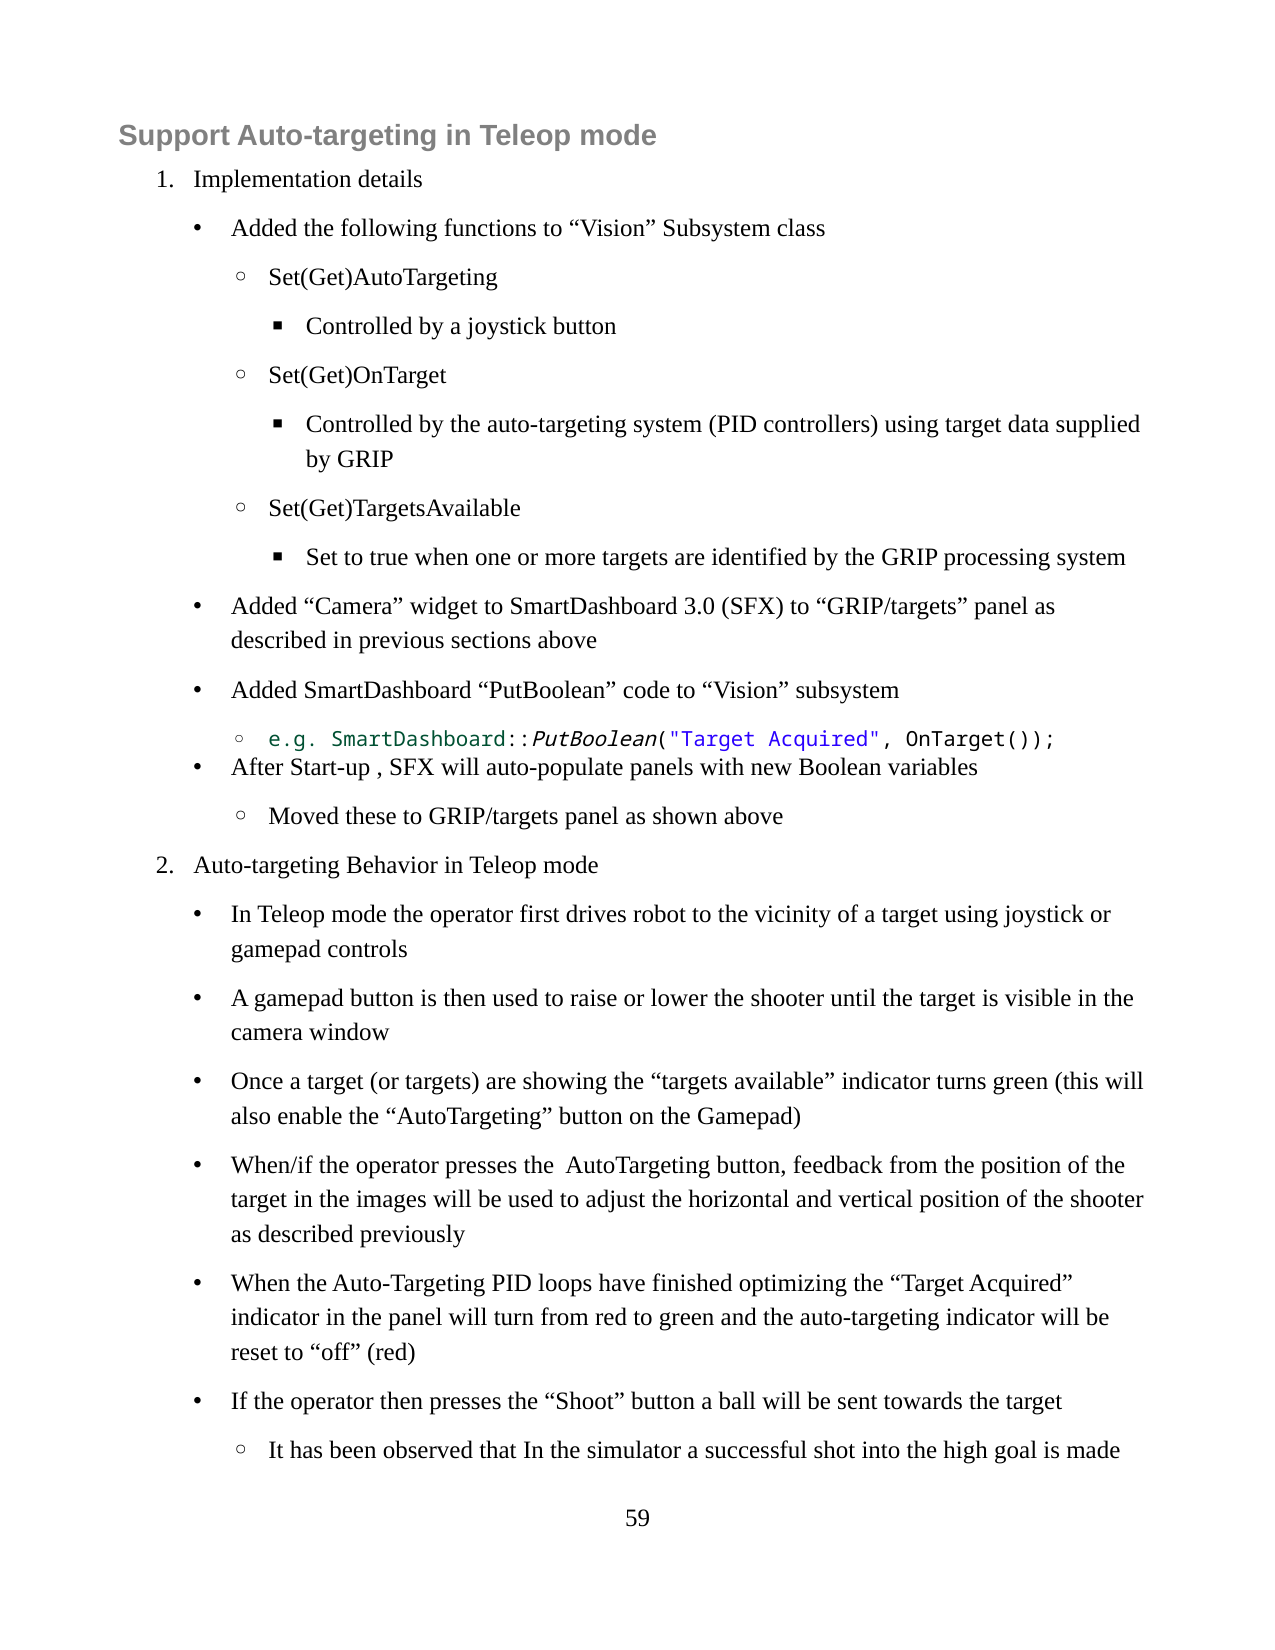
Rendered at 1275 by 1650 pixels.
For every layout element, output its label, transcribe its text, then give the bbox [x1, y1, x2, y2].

list A gamepad button is then used to raise or lower the shooter until the target is visible in the camera window [193, 983, 1157, 1046]
list Moved these to GRIP/targets panel as shown above [231, 801, 1157, 830]
list In Teleop mode the operator first drives robot to the vicinity of a target using joystick or gamepad controls [193, 899, 1157, 963]
list Controlled by the auto-targeting system (PID controllers) using target data supplied by GRIP [268, 409, 1157, 473]
list Controlled by a joystick button [268, 311, 1157, 340]
list Once a target (or targets) are showing the “targets available” indicator turns green (this will also enable the “AutoTargeting” button on the Gamepad) [193, 1066, 1157, 1130]
list Set to true when one or more targets are identified by the GRIP processing system [268, 542, 1157, 571]
list Implementation details [156, 164, 1157, 193]
list It has been observed that In the simulator a successful shot into the high goal is made [231, 1435, 1157, 1464]
list Added “Camera” widget to SmartDashboard 3.0 (SFX) to “GRIP/targets” panel as described in previous sections above [193, 591, 1157, 654]
list Set(Get)OnTarget [231, 360, 1157, 389]
list Auto-targeting Behavior in Teleop mode [156, 850, 1157, 879]
list After Start-up , SFX will auto-populate panels with new Boolean variables [193, 752, 1157, 781]
list When the Auto-Targeting PID loops have finished optimizing the “Target Acquired” indicator in the panel will turn from red to green and the auto-targeting indicator will be reset to “off” (red) [193, 1268, 1157, 1366]
subtitle Support Auto-targeting in Teleop mode [118, 118, 1157, 152]
list e.g. SmartDashboard::PutBoolean("Target Acquired", OnTarget()); [231, 724, 1157, 752]
list If the operator then presses the “Shoot” button a ball will be sent towards the target [193, 1386, 1157, 1415]
list Added the following functions to “Vision” Subsystem class [193, 213, 1157, 242]
list Set(Get)TargetsAvailable [231, 493, 1157, 522]
list Set(Get)AutoTargeting [231, 262, 1157, 291]
list When/if the operator presses the AutoTargeting button, feedback from the position of the target in the images will be used to adjust the horizontal and vertical position of the shooter as described previously [193, 1150, 1157, 1248]
list Added SmartDashboard “PutBoolean” code to “Vision” subsystem [193, 675, 1157, 703]
